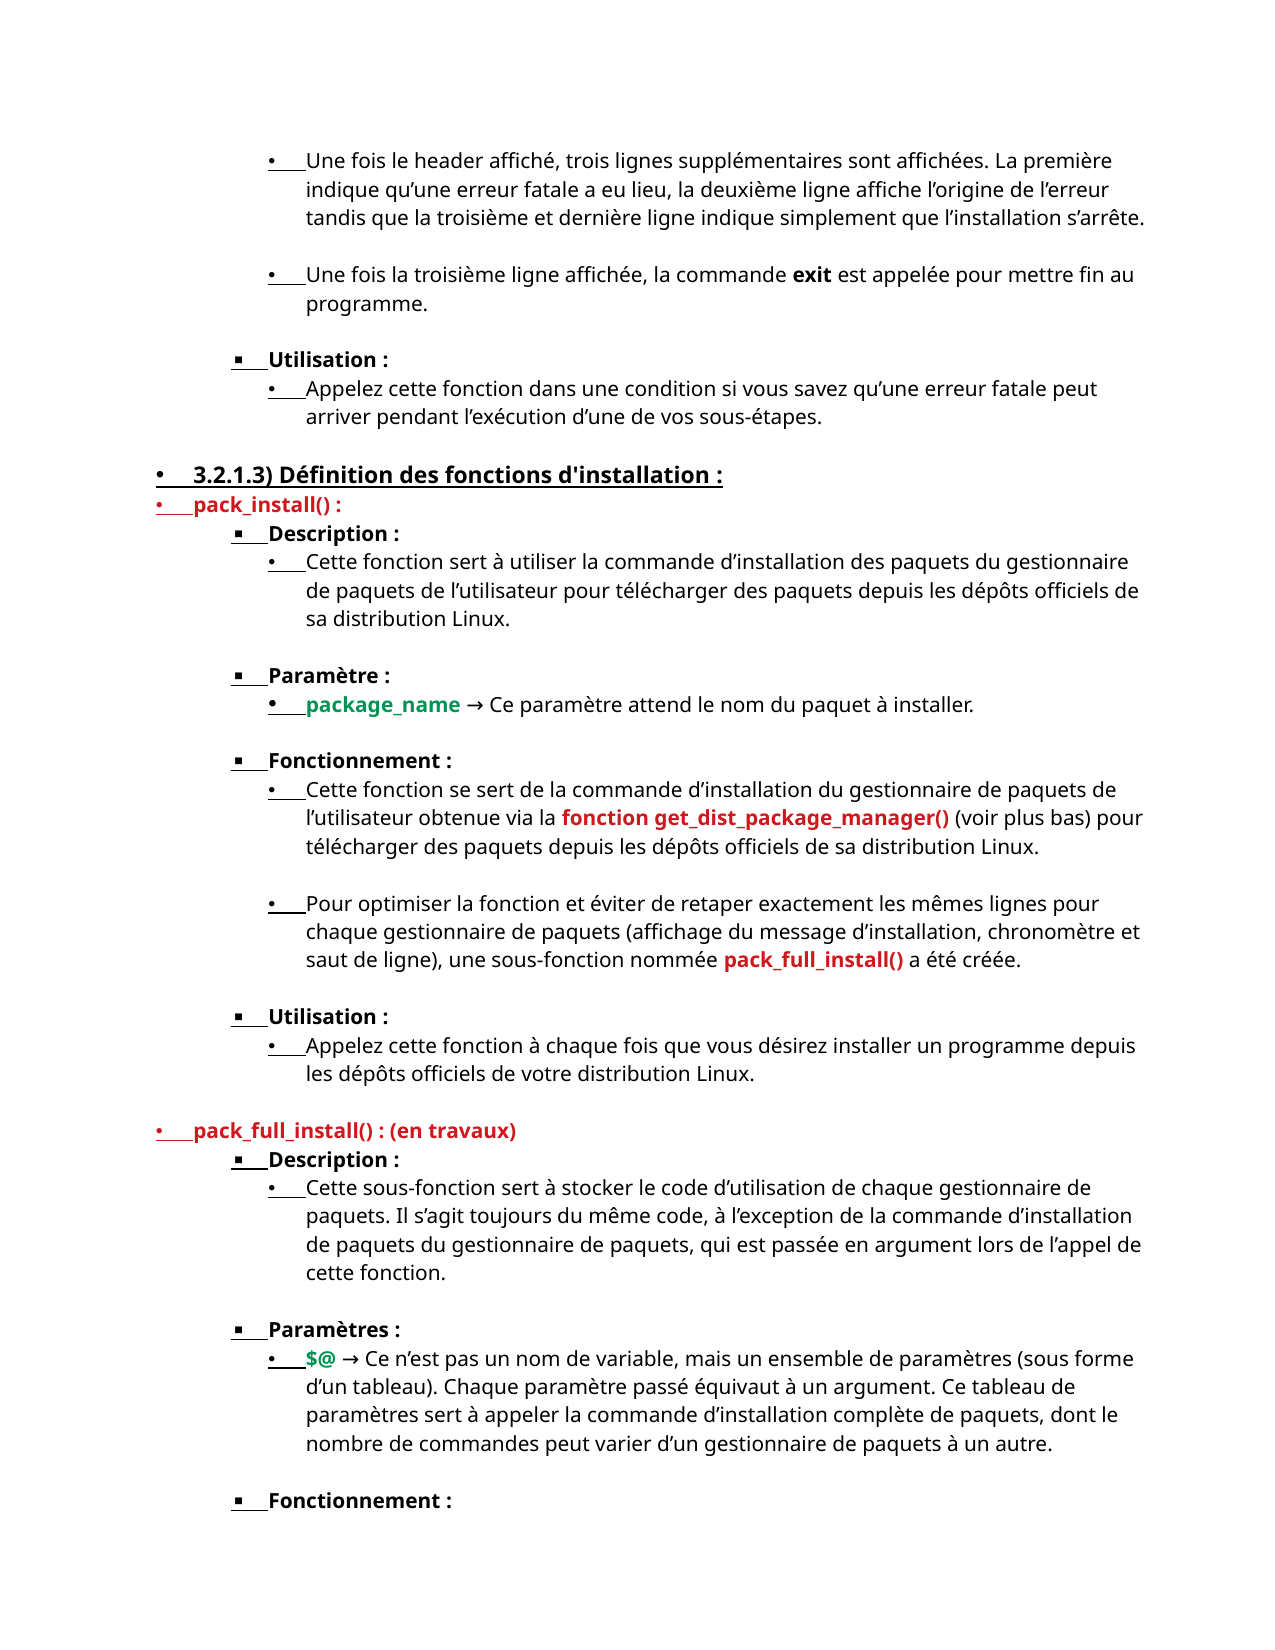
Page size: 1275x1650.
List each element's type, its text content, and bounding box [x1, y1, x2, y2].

list Appelez cette fonction à chaque fois que vous désirez installer un programme depuis les dépôts officiels de votre distribution Linux. [268, 1031, 1157, 1088]
list Description : [231, 1145, 1157, 1173]
list Cette fonction se sert de la commande d’installation du gestionnaire de paquets de l’utilisateur obtenue via la fonction get_dist_package_manager() (voir plus bas) pour télécharger des paquets depuis les dépôts officiels de sa distribution Linux. [268, 775, 1157, 860]
list 3.2.1.3) Définition des fonctions d'installation : [156, 459, 1157, 491]
list pack_full_install() : (en travaux) [156, 1116, 1157, 1145]
list Pour optimiser la fonction et éviter de retaper exactement les mêmes lignes pour chaque gestionnaire de paquets (affichage du message d’installation, chronomètre et saut de ligne), une sous-fonction nommée pack_full_install() a été créée. [268, 889, 1157, 974]
list Fonctionnement : [231, 747, 1157, 775]
list Cette sous-fonction sert à stocker le code d’utilisation de chaque gestionnaire de paquets. Il s’agit toujours du même code, à l’exception de la commande d’installation de paquets du gestionnaire de paquets, qui est passée en argument lors de l’appel de cette fonction. [268, 1173, 1157, 1287]
list Appelez cette fonction dans une condition si vous savez qu’une erreur fatale peut arriver pendant l’exécution d’une de vos sous-étapes. [268, 374, 1157, 431]
list Une fois la troisième ligne affichée, la commande exit est appelée pour mettre fin au programme. [268, 260, 1157, 317]
list Fonctionnement : [231, 1486, 1157, 1514]
list Paramètres : [231, 1315, 1157, 1344]
list pack_install() : [156, 491, 1157, 519]
list package_name → Ce paramètre attend le nom du paquet à installer. [268, 690, 1157, 718]
list Utilisation : [231, 346, 1157, 374]
list Paramètre : [231, 661, 1157, 690]
list Une fois le header affiché, trois lignes supplémentaires sont affichées. La première indique qu’une erreur fatale a eu lieu, la deuxième ligne affiche l’origine de l’erreur tandis que la troisième et dernière ligne indique simplement que l’installation s’arrête. [268, 147, 1157, 232]
list $@ → Ce n’est pas un nom de variable, mais un ensemble de paramètres (sous forme d’un tableau). Chaque paramètre passé équivaut à un argument. Ce tableau de paramètres sert à appeler la commande d’installation complète de paquets, dont le nombre de commandes peut varier d’un gestionnaire de paquets à un autre. [268, 1344, 1157, 1457]
list Cette fonction sert à utiliser la commande d’installation des paquets du gestionnaire de paquets de l’utilisateur pour télécharger des paquets depuis les dépôts officiels de sa distribution Linux. [268, 547, 1157, 633]
list Description : [231, 519, 1157, 547]
list Utilisation : [231, 1002, 1157, 1031]
